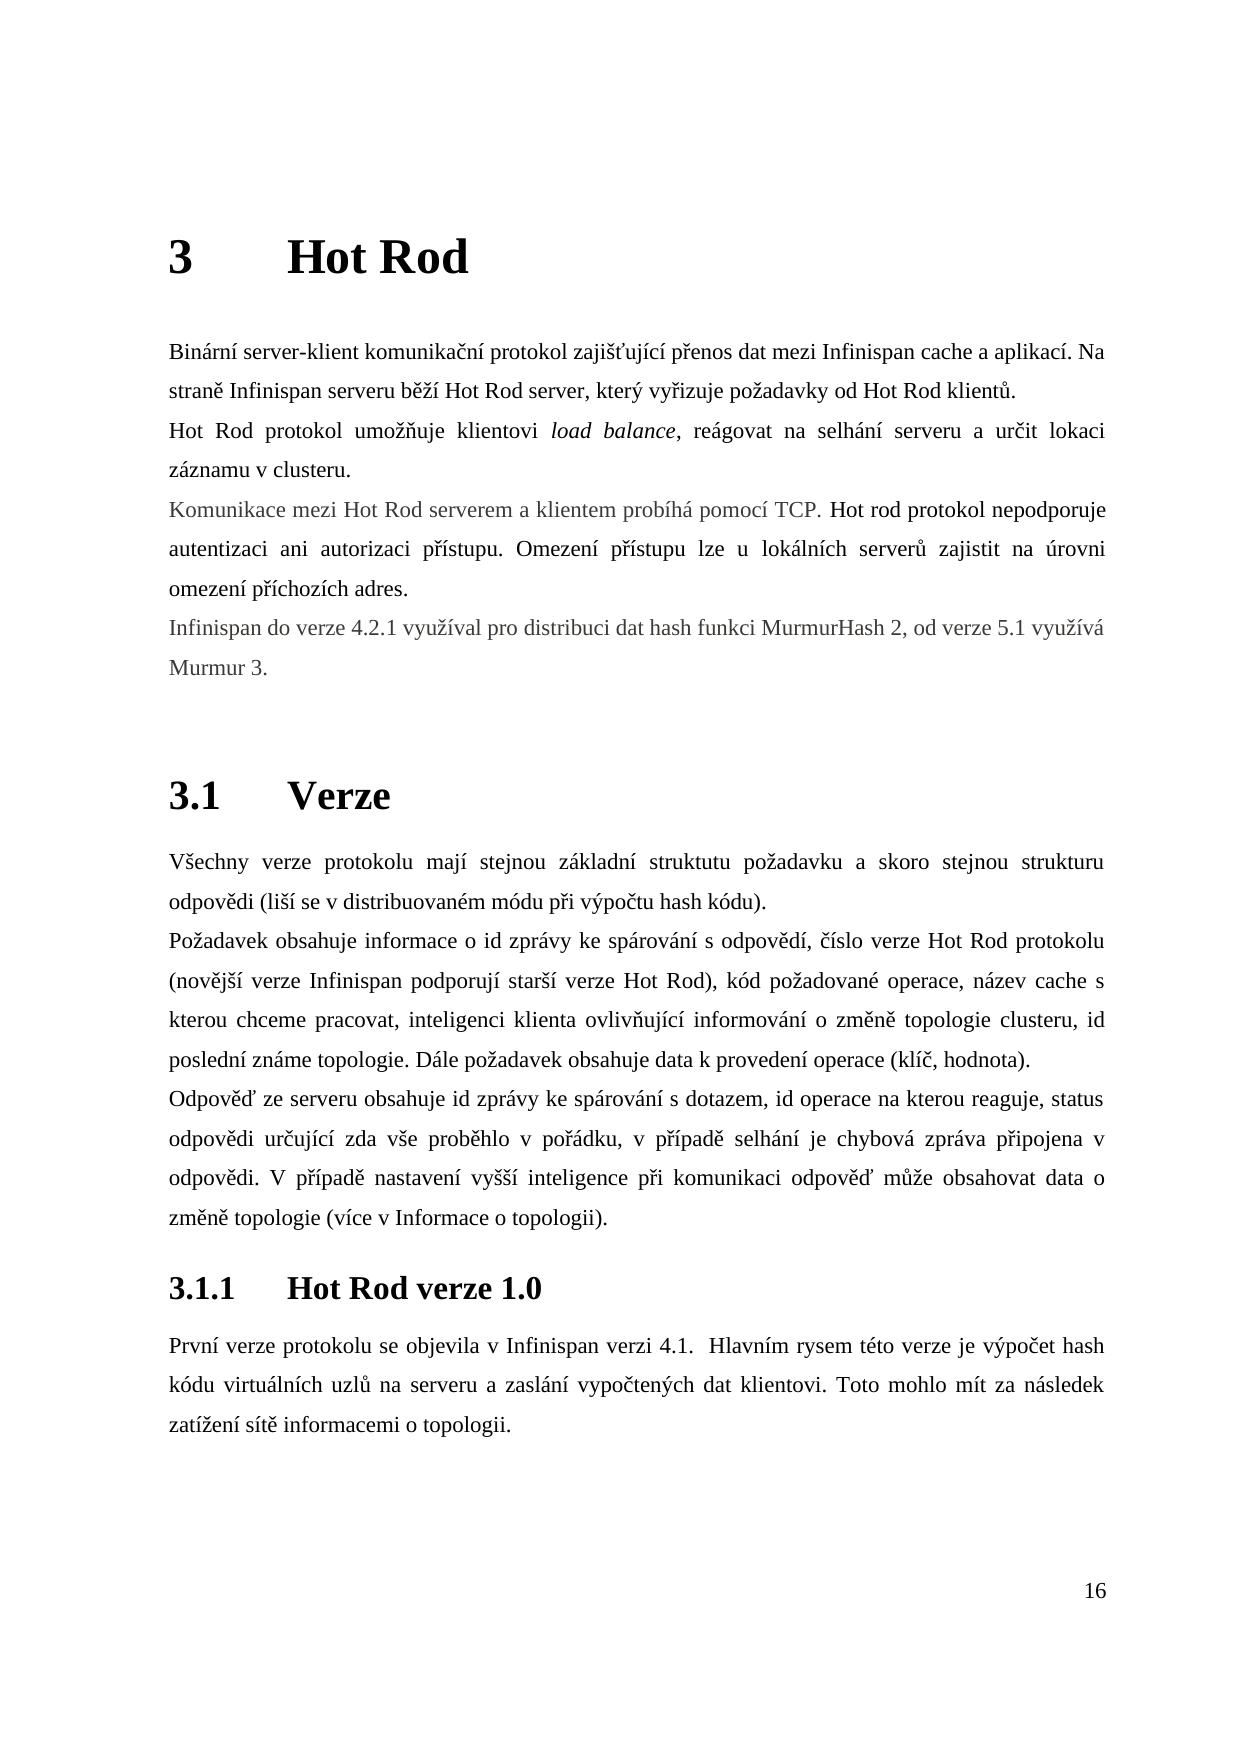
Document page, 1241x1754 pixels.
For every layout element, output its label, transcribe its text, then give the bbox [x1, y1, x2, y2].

text První verze protokolu se objevila v Infinispan verzi 4.1. Hlavním rysem této verze je výpočet hash kódu virtuálních uzlů na serveru a zaslání vypočtených dat klientovi. Toto mohlo mít za následek zatížení sítě informacemi o topologii. [169, 1332, 1106, 1437]
text Všechny verze protokolu mají stejnou základní struktutu požadavku a skoro stejnou strukturu odpovědi (liší se v distribuovaném módu při výpočtu hash kódu). [169, 848, 1106, 914]
text Infinispan do verze 4.2.1 využíval pro distribuci dat hash funkci MurmurHash 2, od verze 5.1 využívá Murmur 3. [169, 614, 1106, 680]
subtitle Verze [169, 770, 1106, 818]
text Komunikace mezi Hot Rod serverem a klientem probíhá pomocí TCP. Hot rod protokol nepodporuje autentizaci ani autorizaci přístupu. Omezení přístupu lze u lokálních serverů zajistit na úrovni omezení příchozích adres. [169, 496, 1106, 601]
text Požadavek obsahuje informace o id zprávy ke spárování s odpovědí, číslo verze Hot Rod protokolu (novější verze Infinispan podporují starší verze Hot Rod), kód požadované operace, název cache s kterou chceme pracovat, inteligenci klienta ovlivňující informování o změně topologie clusteru, id poslední známe topologie. Dále požadavek obsahuje data k provedení operace (klíč, hodnota). [169, 927, 1106, 1072]
text Odpověď ze serveru obsahuje id zprávy ke spárování s dotazem, id operace na kterou reaguje, status odpovědi určující zda vše proběhlo v pořádku, v případě selhání je chybová zpráva připojena v odpovědi. V případě nastavení vyšší inteligence při komunikaci odpověď může obsahovat data o změně topologie (více v Informace o topologii). [169, 1085, 1106, 1230]
subtitle Hot Rod [169, 227, 1106, 284]
text Hot Rod protokol umožňuje klientovi load balance, reágovat na selhání serveru a určit lokaci záznamu v clusteru. [169, 417, 1106, 483]
text Binární server-klient komunikační protokol zajišťující přenos dat mezi Infinispan cache a aplikací. Na straně Infinispan serveru běží Hot Rod server, který vyřizuje požadavky od Hot Rod klientů. [169, 338, 1106, 404]
subtitle Hot Rod verze 1.0 [169, 1268, 1106, 1306]
